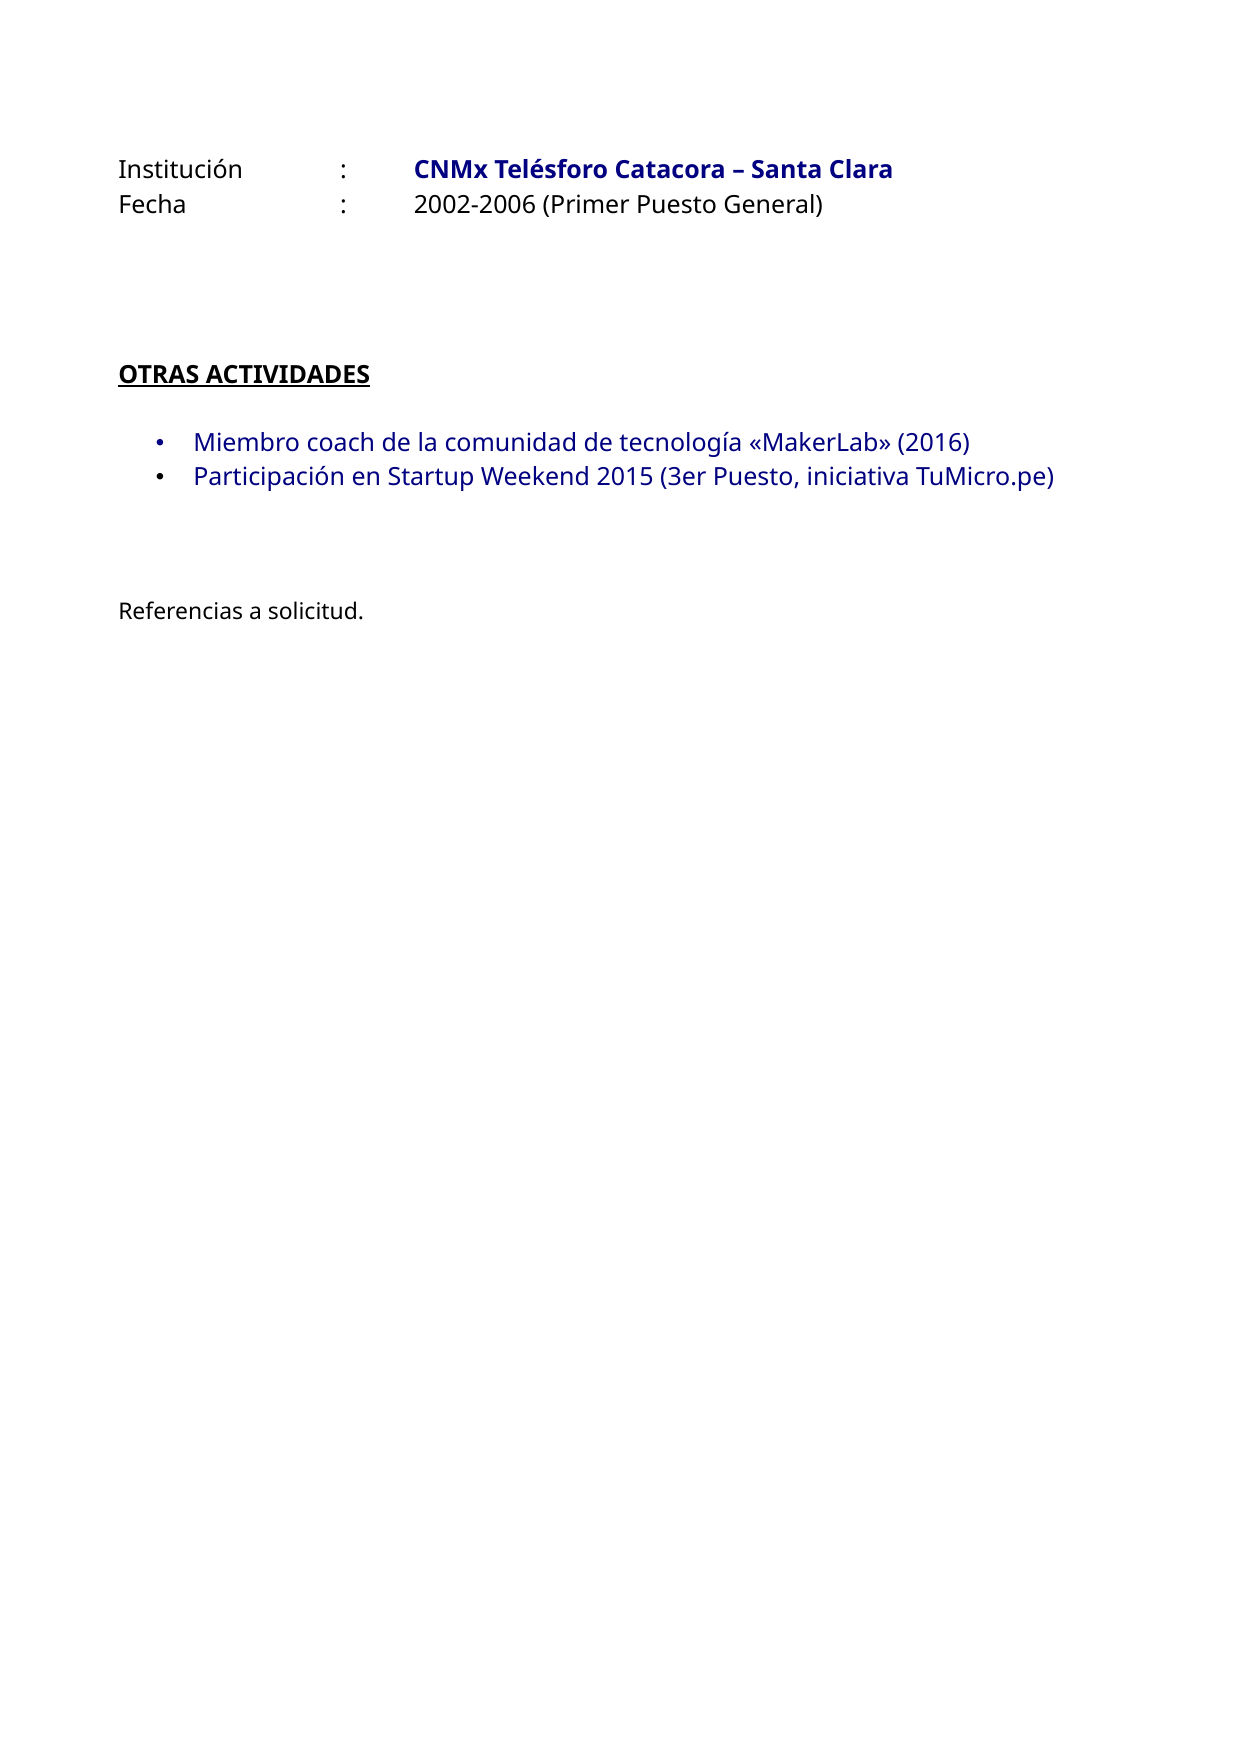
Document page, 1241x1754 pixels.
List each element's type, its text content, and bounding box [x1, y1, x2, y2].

text Fecha : 2002-2006 (Primer Puesto General) [118, 186, 1122, 220]
text Referencias a solicitud. [118, 595, 1122, 626]
text OTRAS ACTIVIDADES [118, 357, 1122, 391]
list Miembro coach de la comunidad de tecnología «MakerLab» (2016) [156, 425, 1122, 459]
list Participación en Startup Weekend 2015 (3er Puesto, iniciativa TuMicro.pe) [156, 459, 1122, 527]
text Institución : CNMx Telésforo Catacora – Santa Clara [118, 152, 1122, 186]
